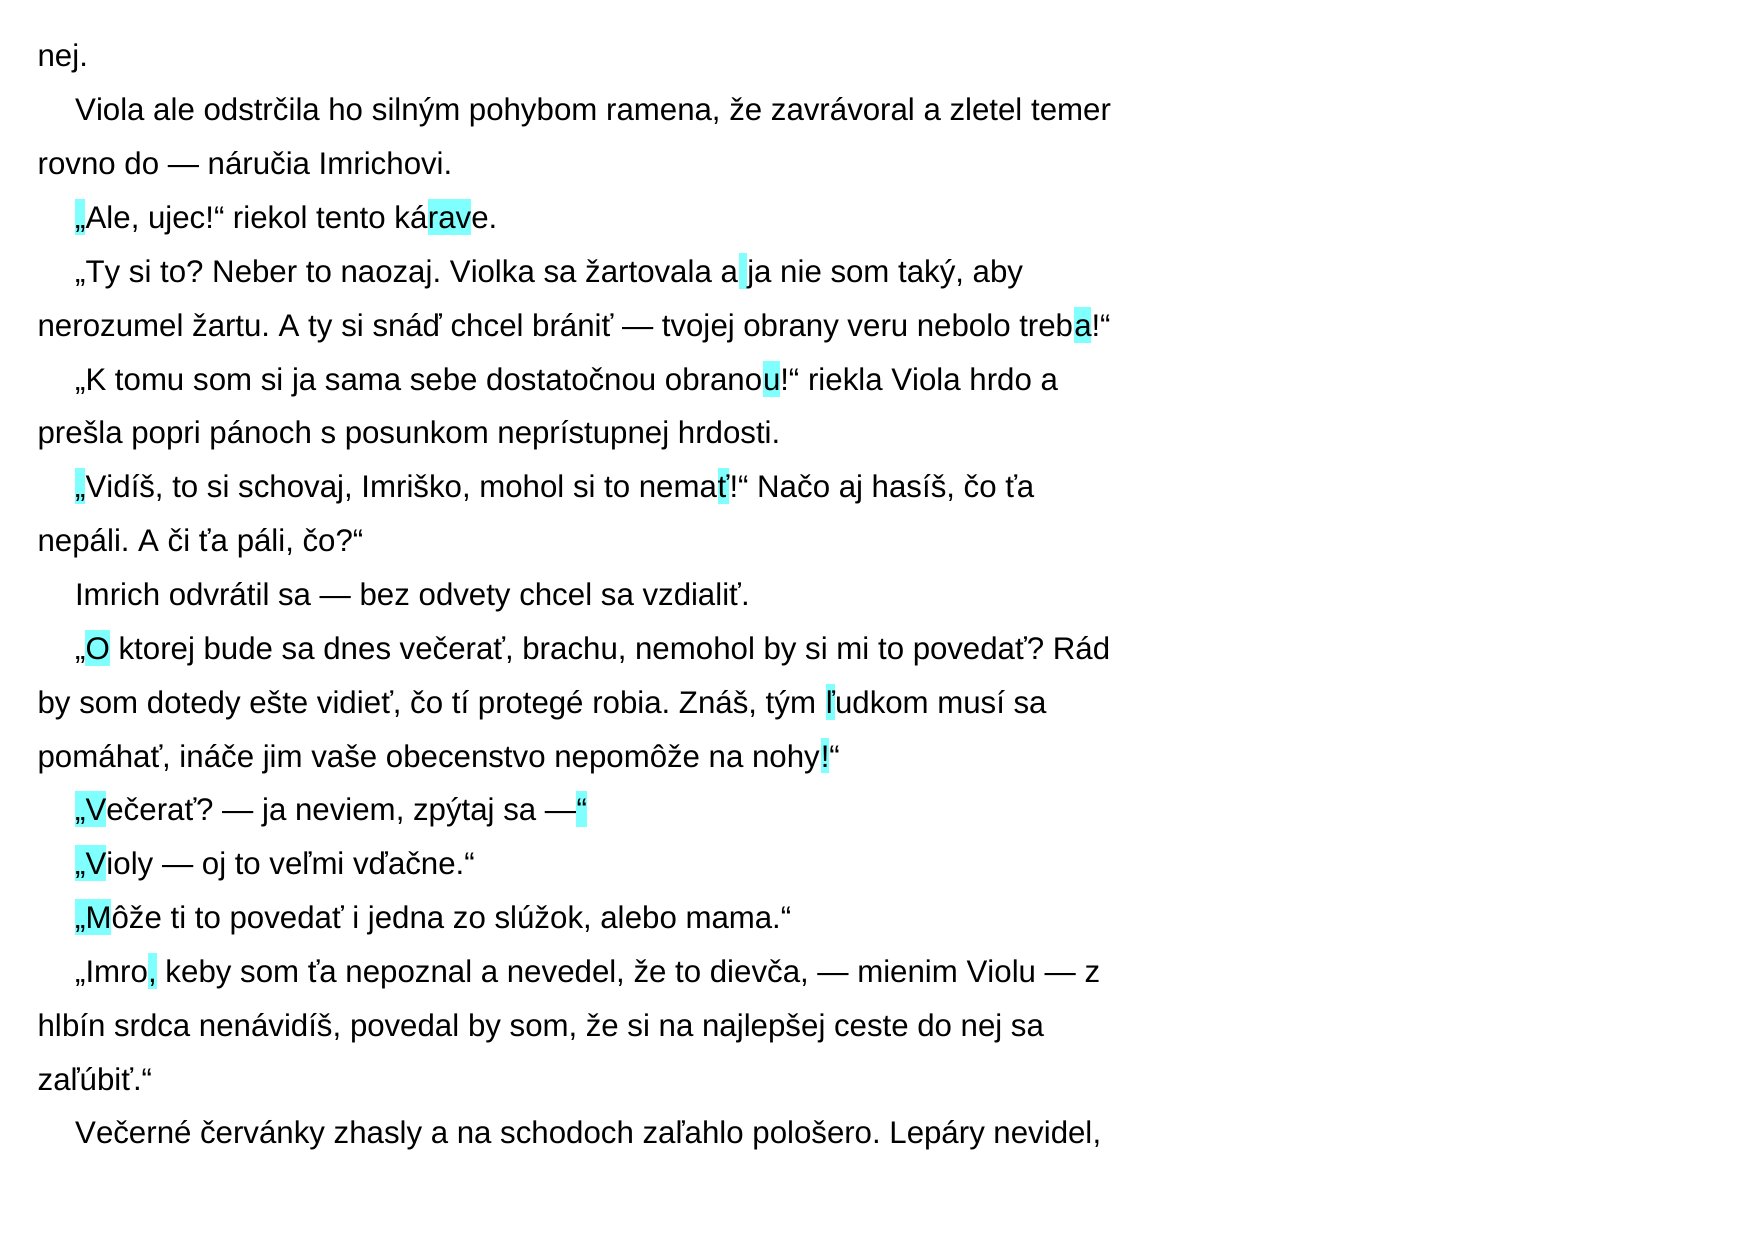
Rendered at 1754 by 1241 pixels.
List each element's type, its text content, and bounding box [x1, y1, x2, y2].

text „O ktorej bude sa dnes večerať, brachu, nemohol by si mi to povedať? Rád by som dotedy ešte vidieť, čo tí protegé robia. Znáš, tým ľudkom musí sa pomáhať, ináče jim vaše obecenstvo nepomôže na nohy!“ [37, 630, 1130, 773]
text nej. [37, 37, 1130, 73]
text „Večerať? — ja neviem, zpýtaj sa —“ [37, 791, 1130, 827]
text „Vidíš, to si schovaj, Imriško, mohol si to nemať!“ Načo aj hasíš, čo ťa nepáli. A či ťa páli, čo?“ [37, 468, 1130, 558]
text Večerné červánky zhasly a na schodoch zaľahlo pološero. Lepáry nevidel, [37, 1114, 1130, 1151]
text „Imro, keby som ťa nepoznal a nevedel, že to dievča, — mienim Violu — z hlbín srdca nenávidíš, povedal by som, že si na najlepšej ceste do nej sa zaľúbiť.“ [37, 953, 1130, 1097]
text „K tomu som si ja sama sebe dostatočnou obranou!“ riekla Viola hrdo a prešla popri pánoch s posunkom neprístupnej hrdosti. [37, 361, 1130, 450]
text Viola ale odstrčila ho silným pohybom ramena, že zavrávoral a zletel temer rovno do — náručia Imrichovi. [37, 91, 1130, 181]
text Imrich odvrátil sa — bez odvety chcel sa vzdialiť. [37, 576, 1130, 612]
text „Ty si to? Neber to naozaj. Violka sa žartovala a ja nie som taký, aby nerozumel žartu. A ty si snáď chcel brániť — tvojej obrany veru nebolo treba!“ [37, 253, 1130, 343]
text „Violy — oj to veľmi vďačne.“ [37, 845, 1130, 881]
text „Ale, ujec!“ riekol tento kárave. [37, 199, 1130, 235]
text „Môže ti to povedať i jedna zo slúžok, alebo mama.“ [37, 899, 1130, 935]
